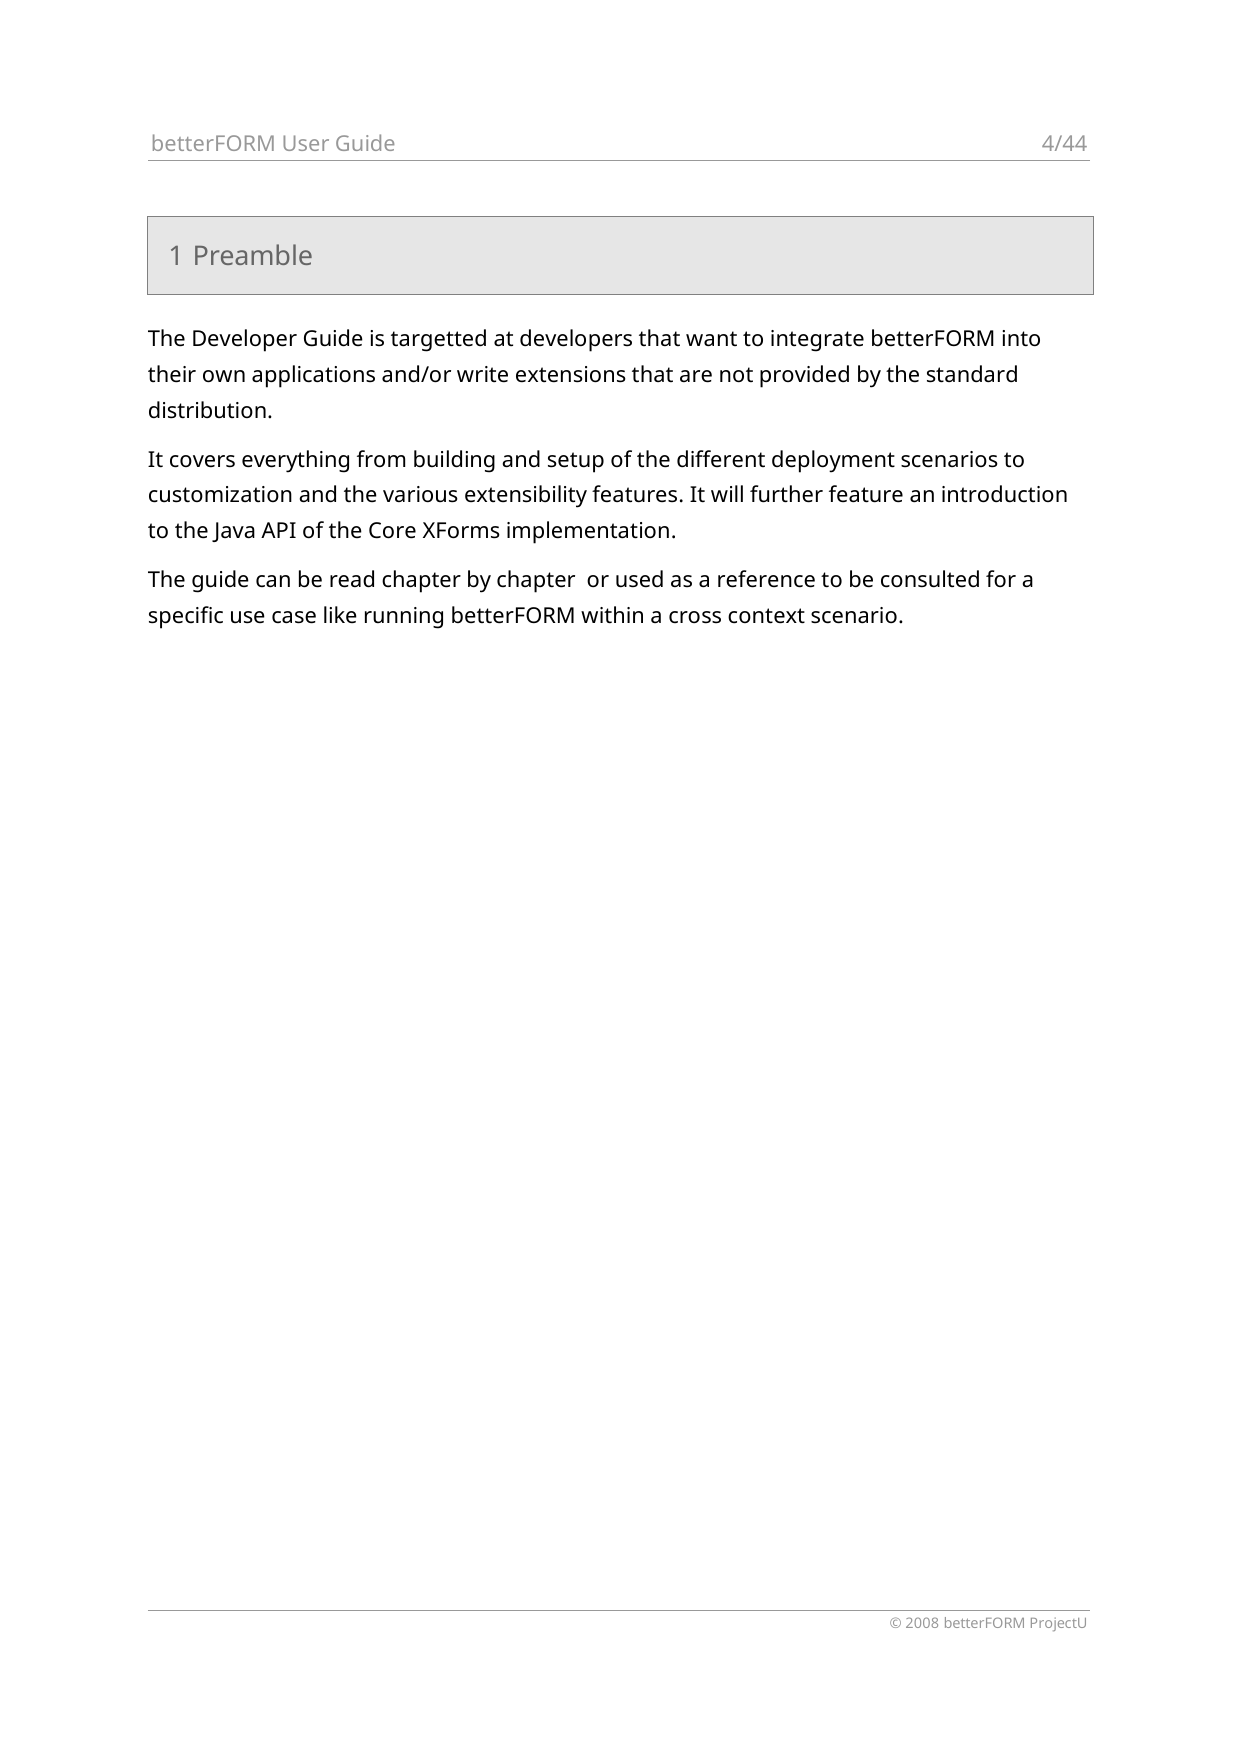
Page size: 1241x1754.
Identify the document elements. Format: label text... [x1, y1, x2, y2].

subtitle Preamble [148, 217, 1093, 294]
text The guide can be read chapter by chapter or used as a reference to be consulted for a specific use case like running betterFORM within a cross context scenario. [148, 564, 1090, 630]
text The Developer Guide is targetted at developers that want to integrate betterFORM into their own applications and/or write extensions that are not provided by the standard distribution. [148, 323, 1090, 425]
text It covers everything from building and setup of the different deployment scenarios to customization and the various extensibility features. It will further feature an introduction to the Java API of the Core XForms implementation. [148, 443, 1090, 545]
